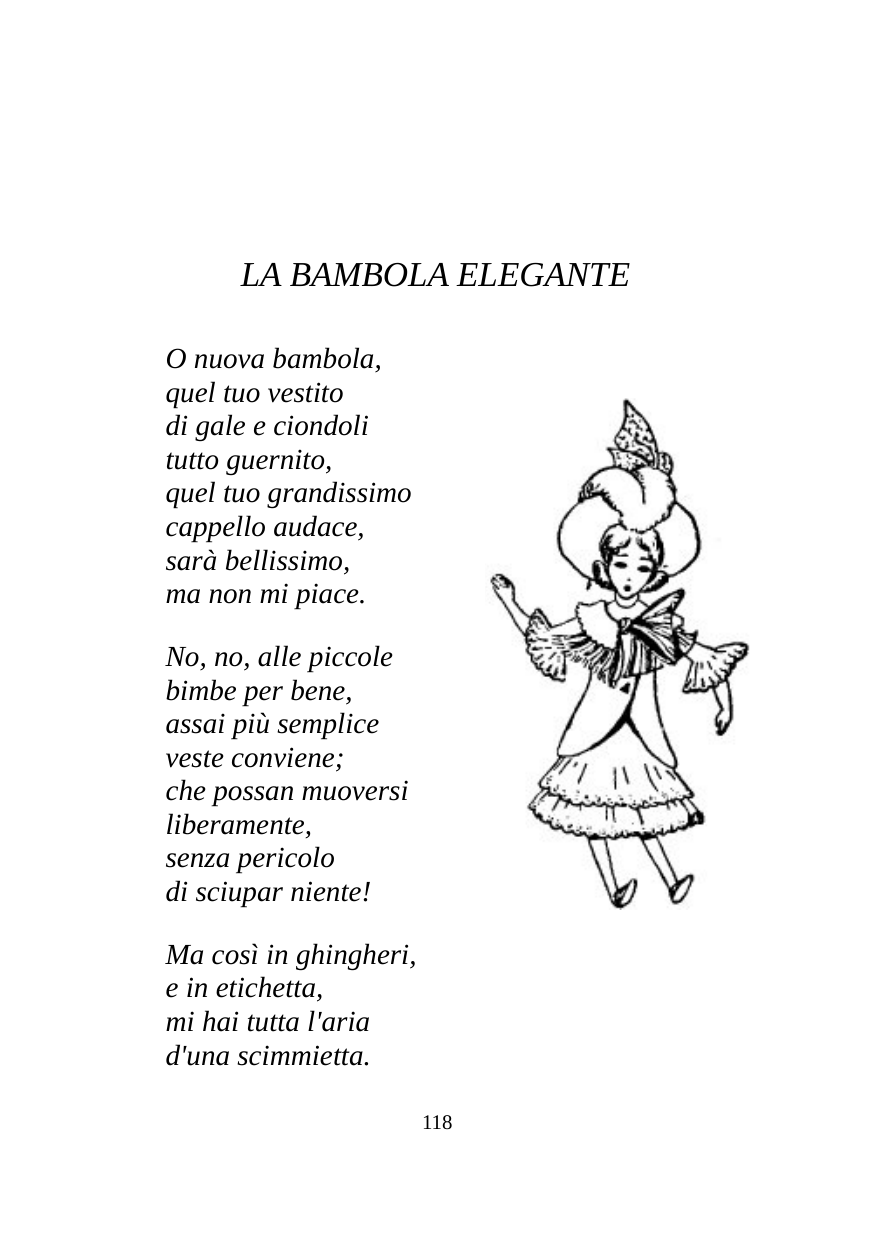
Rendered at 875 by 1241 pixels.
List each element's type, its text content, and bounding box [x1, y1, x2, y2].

picture [485, 398, 751, 910]
text O nuova bambola, quel tuo vestito di gale e ciondoli tutto guernito, quel tuo grandissimo cappello audace, sarà bellissimo, ma non mi piace. [165, 341, 768, 610]
text [751, 639, 768, 907]
text Ma così in ghingheri, e in etichetta, mi hai tutta l'aria d'una scimmietta. [165, 937, 768, 1071]
subtitle LA BAMBOLA ELEGANTE [106, 254, 768, 294]
text No, no, alle piccole bimbe per bene, assai più semplice veste conviene; che possan muoversi liberamente, senza pericolo di sciupar niente! [165, 639, 485, 907]
